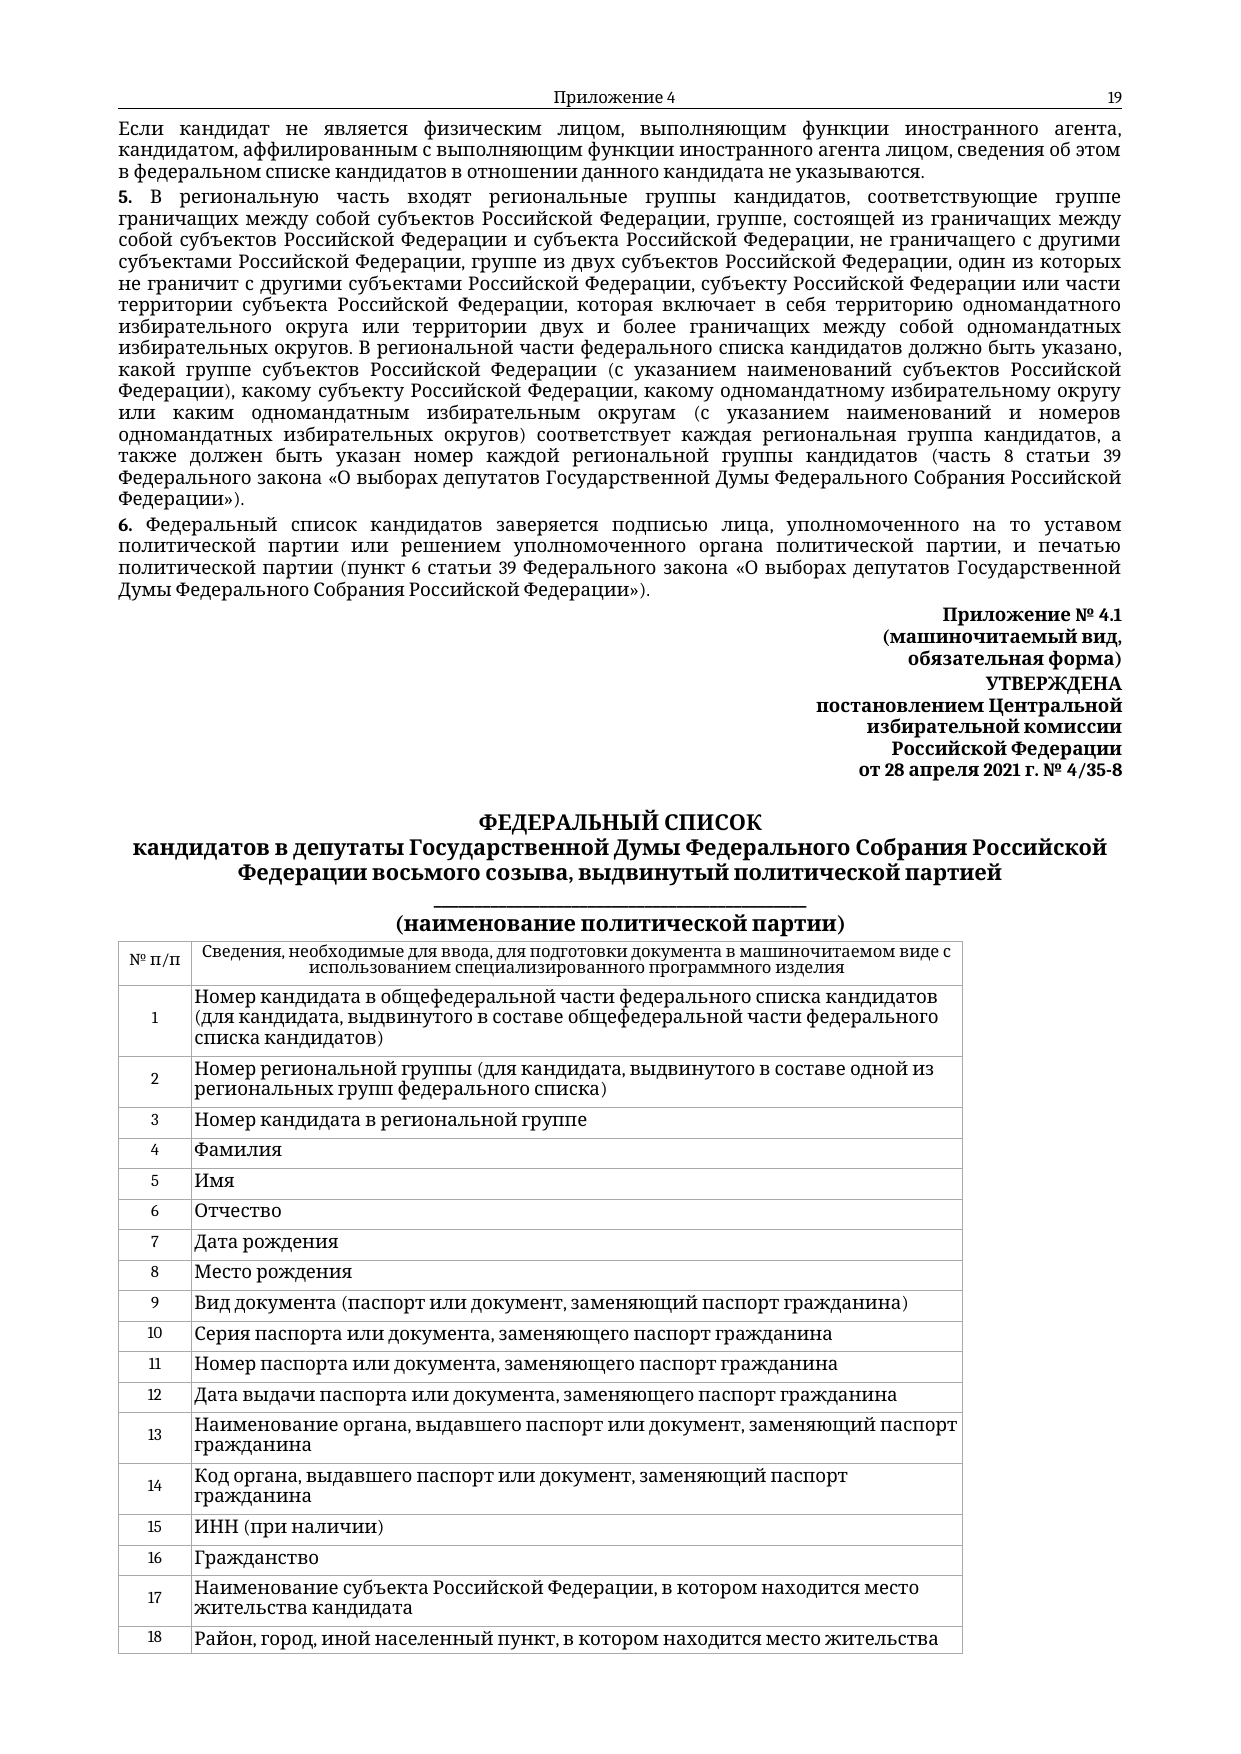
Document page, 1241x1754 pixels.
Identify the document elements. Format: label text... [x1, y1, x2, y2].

table_cell Номер региональной группы (для кандидата, выдвинутого в составе одной из региональных групп федерального списка) [192, 1057, 962, 1107]
table_cell 11 [119, 1352, 191, 1382]
table_cell 15 [119, 1515, 191, 1545]
table_cell Место рождения [192, 1261, 962, 1290]
table_cell Фамилия [192, 1139, 962, 1168]
table_cell 17 [119, 1576, 191, 1626]
subtitle ФЕДЕРАЛЬНЫЙ СПИСОК кандидатов в депутаты Государственной Думы Федерального Собрания Российской Федерации восьмого созыва, выдвинутый политической партией ______________________________________________ (наименование политической партии) [118, 811, 1122, 937]
table_cell 1 [119, 986, 191, 1056]
table_cell 3 [119, 1108, 191, 1138]
table_cell Дата рождения [192, 1230, 962, 1260]
table_cell ИНН (при наличии) [192, 1515, 962, 1545]
text УТВЕРЖДЕНА постановлением Центральной избирательной комиссии Российской Федерации от 28 апреля 2021 г. № 4/35-8 [118, 674, 1122, 782]
table_cell Серия паспорта или документа, заменяющего паспорт гражданина [192, 1322, 962, 1351]
table_cell 16 [119, 1546, 191, 1575]
table_cell 4 [119, 1139, 191, 1168]
text Если кандидат не является физическим лицом, выполняющим функции иностранного агента, кандидатом, аффилированным с выполняющим функции иностранного агента лицом, сведения об этом в федеральном списке кандидатов в отношении данного кандидата не указываются. [118, 118, 1122, 183]
table_cell 18 [119, 1627, 191, 1653]
table_cell Номер кандидата в региональной группе [192, 1108, 962, 1138]
table_cell Наименование органа, выдавшего паспорт или документ, заменяющий паспорт гражданина [192, 1413, 962, 1463]
table_cell Отчество [192, 1200, 962, 1229]
table_cell 7 [119, 1230, 191, 1260]
table_cell Имя [192, 1169, 962, 1199]
text 5. В региональную часть входят региональные группы кандидатов, соответствующие группе граничащих между собой субъектов Российской Федерации, группе, состоящей из граничащих между собой субъектов Российской Федерации и субъекта Российской Федерации, не граничащего с другими субъектами Российской Федерации, группе из двух субъектов Российской Федерации, один из которых не граничит с другими субъектами Российской Федерации, субъекту Российской Федерации или части территории субъекта Российской Федерации, которая включает в себя территорию одномандатного избирательного округа или территории двух и более граничащих между собой одномандатных избирательных округов. В региональной части федерального списка кандидатов должно быть указано, какой группе субъектов Российской Федерации (с указанием наименований субъектов Российской Федерации), какому субъекту Российской Федерации, какому одномандатному избирательному округу или каким одномандатным избирательным округам (с указанием наименований и номеров одномандатных избирательных округов) соответствует каждая региональная группа кандидатов, а также должен быть указан номер каждой региональной группы кандидатов (часть 8 статьи 39 Федерального закона «О выборах депутатов Государственной Думы Федерального Собрания Российской Федерации»). [118, 187, 1122, 510]
table_cell 10 [119, 1322, 191, 1351]
table_cell Номер кандидата в общефедеральной части федерального списка кандидатов (для кандидата, выдвинутого в составе общефедеральной части федерального списка кандидатов) [192, 986, 962, 1056]
table_cell Номер паспорта или документа, заменяющего паспорт гражданина [192, 1352, 962, 1382]
table_cell Вид документа (паспорт или документ, заменяющий паспорт гражданина) [192, 1291, 962, 1321]
table_cell 14 [119, 1464, 191, 1514]
table_cell Дата выдачи паспорта или документа, заменяющего паспорт гражданина [192, 1383, 962, 1412]
table_cell Наименование субъекта Российской Федерации, в котором находится место жительства кандидата [192, 1576, 962, 1626]
table_cell 13 [119, 1413, 191, 1463]
table_cell 6 [119, 1200, 191, 1229]
table_header Сведения, необходимые для ввода, для подготовки документа в машиночитаемом виде с использованием специализированного программного изделия [192, 942, 962, 984]
text 6. Федеральный список кандидатов заверяется подписью лица, уполномоченного на то уставом политической партии или решением уполномоченного органа политической партии, и печатью политической партии (пункт 6 статьи 39 Федерального закона «О выборах депутатов Государственной Думы Федерального Собрания Российской Федерации»). [118, 514, 1122, 601]
table_cell 9 [119, 1291, 191, 1321]
table_cell 12 [119, 1383, 191, 1412]
table_cell 2 [119, 1057, 191, 1107]
table_cell 5 [119, 1169, 191, 1199]
table_cell 8 [119, 1261, 191, 1290]
table_cell Район, город, иной населенный пункт, в котором находится место жительства [192, 1627, 962, 1653]
text Приложение № 4.1 (машиночитаемый вид, обязательная форма) [118, 605, 1122, 669]
table_cell Гражданство [192, 1546, 962, 1575]
table_cell Код органа, выдавшего паспорт или документ, заменяющий паспорт гражданина [192, 1464, 962, 1514]
table_header № п/п [119, 942, 191, 984]
